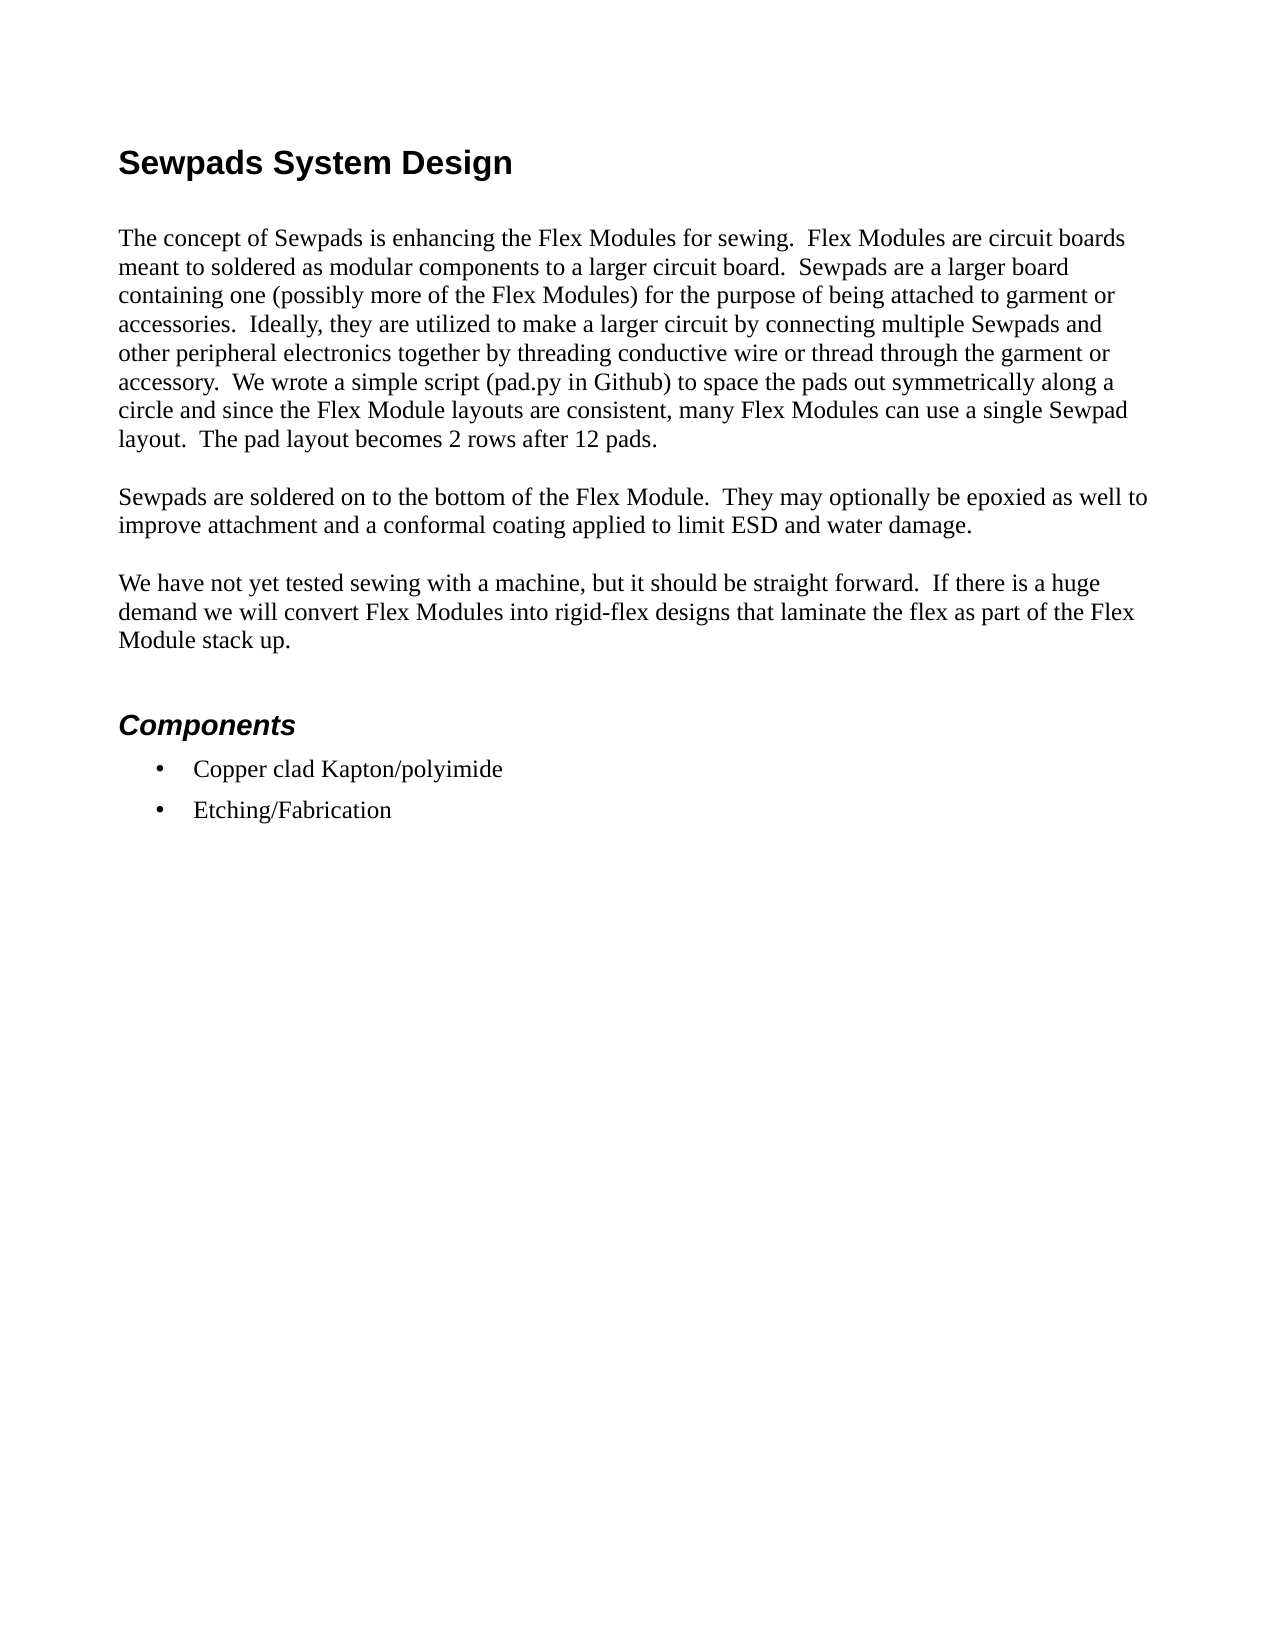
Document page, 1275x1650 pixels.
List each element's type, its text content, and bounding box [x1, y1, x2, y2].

subtitle Components [118, 708, 1157, 742]
list Etching/Fabrication [156, 795, 1157, 824]
text Sewpads are soldered on to the bottom of the Flex Module. They may optionally be epoxied as well to improve attachment and a conformal coating applied to limit ESD and water damage. [118, 482, 1157, 539]
list Copper clad Kapton/polyimide [156, 754, 1157, 783]
subtitle Sewpads System Design [118, 143, 1157, 182]
text The concept of Sewpads is enhancing the Flex Modules for sewing. Flex Modules are circuit boards meant to soldered as modular components to a larger circuit board. Sewpads are a larger board containing one (possibly more of the Flex Modules) for the purpose of being attached to garment or accessories. Ideally, they are utilized to make a larger circuit by connecting multiple Sewpads and other peripheral electronics together by threading conductive wire or thread through the garment or accessory. We wrote a simple script (pad.py in Github) to space the pads out symmetrically along a circle and since the Flex Module layouts are consistent, many Flex Modules can use a single Sewpad layout. The pad layout becomes 2 rows after 12 pads. [118, 223, 1157, 453]
text We have not yet tested sewing with a machine, but it should be straight forward. If there is a huge demand we will convert Flex Modules into rigid-flex designs that laminate the flex as part of the Flex Module stack up. [118, 568, 1157, 654]
